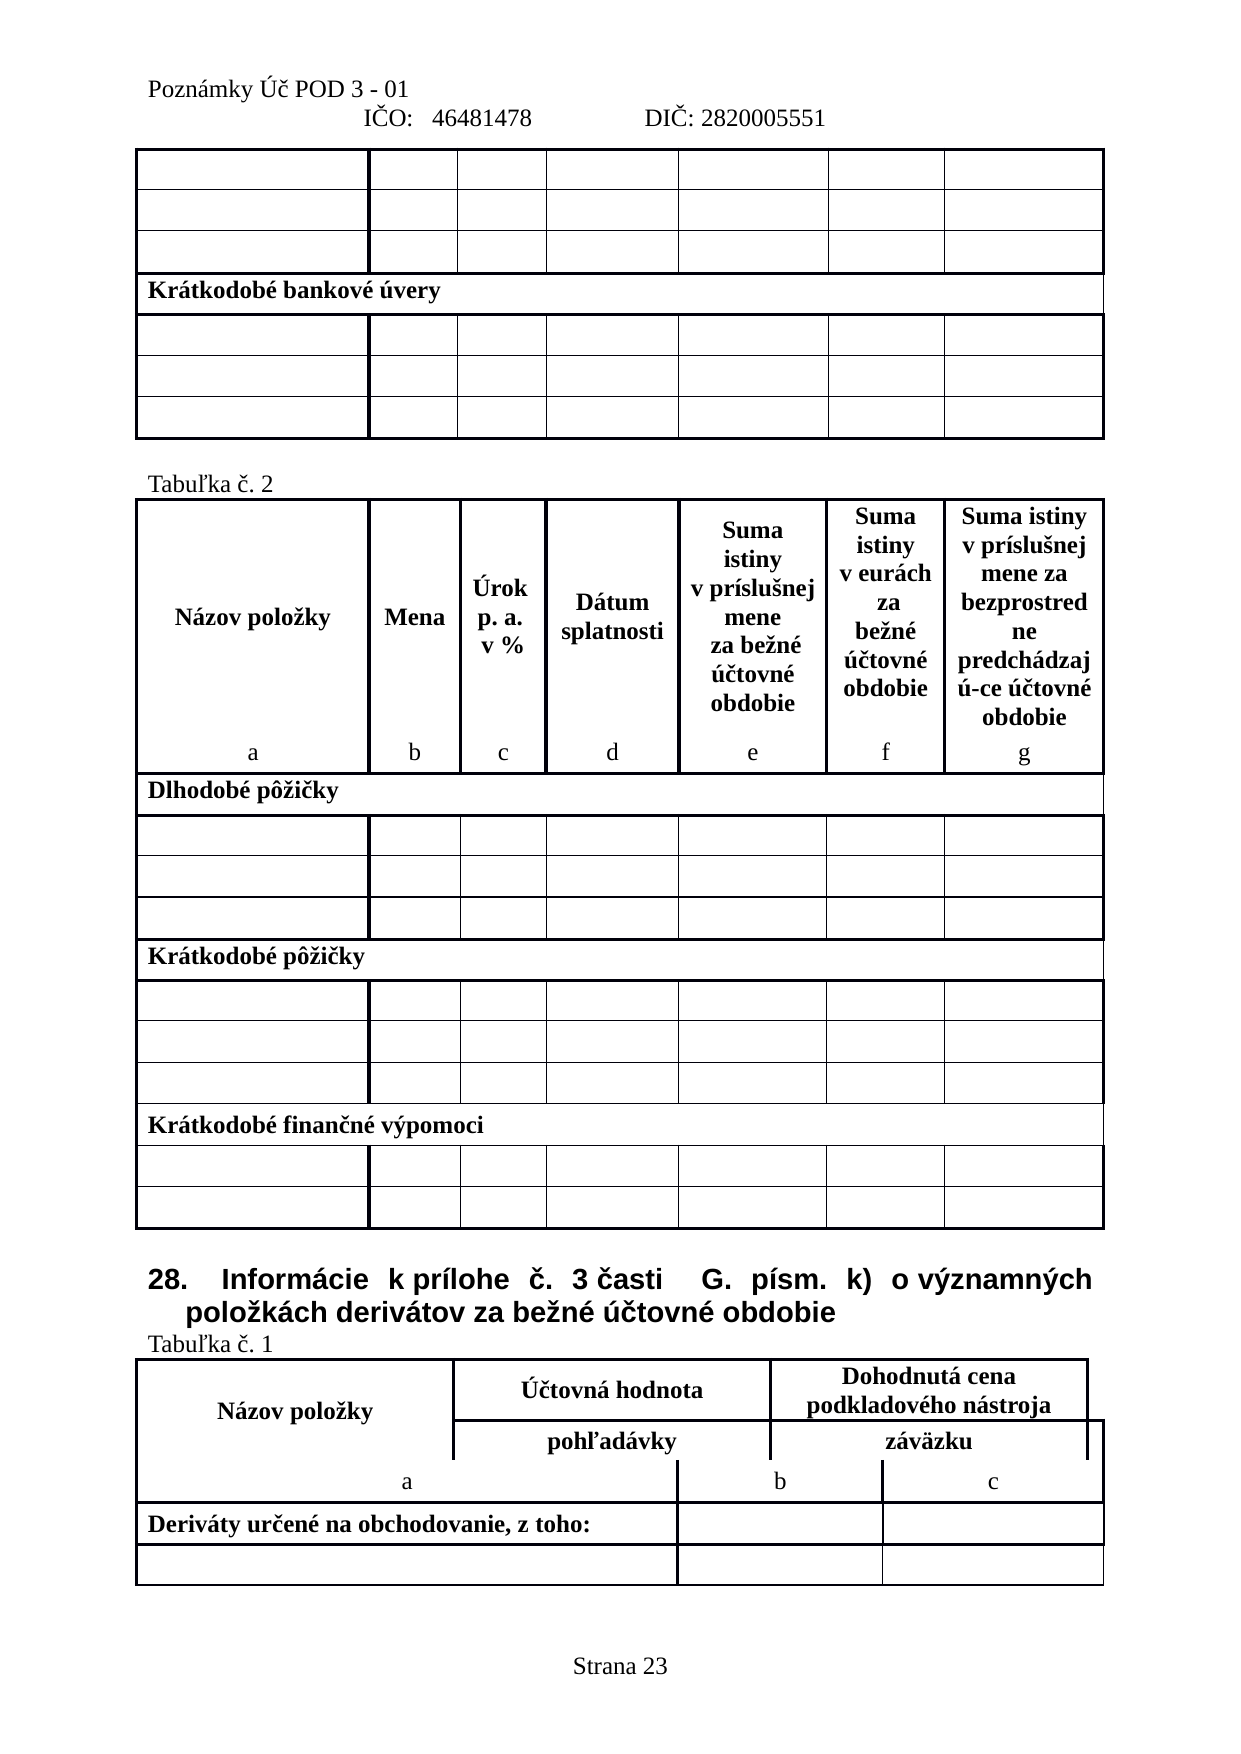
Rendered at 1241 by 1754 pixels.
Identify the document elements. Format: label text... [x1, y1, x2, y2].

text Tabuľka č. 1 [148, 1329, 1092, 1358]
table_cell [138, 190, 367, 230]
table_cell [829, 231, 944, 272]
table_cell [138, 151, 367, 189]
table_header Úrok p. a. v % [462, 501, 544, 731]
table_cell [461, 898, 546, 938]
table_cell [547, 1021, 678, 1062]
table_cell [827, 856, 944, 896]
table_cell [371, 356, 457, 396]
table_cell [679, 1021, 826, 1062]
table_header Názov položky [138, 1361, 452, 1460]
table_cell [827, 1187, 944, 1227]
table_header Suma istiny v eurách za bežné účtovné obdobie [828, 501, 943, 731]
table_cell [827, 1021, 944, 1062]
table_cell [945, 898, 1102, 938]
table_cell [547, 231, 678, 272]
table_cell [1089, 1422, 1102, 1460]
table_cell [829, 356, 944, 396]
table_cell [679, 231, 828, 272]
table_cell c [462, 731, 544, 772]
table_cell [458, 151, 546, 189]
table_cell b [679, 1460, 881, 1501]
table_header Účtovná hodnota [455, 1361, 769, 1418]
table_cell [945, 316, 1102, 354]
table_cell [679, 316, 828, 354]
table_cell [883, 1546, 1103, 1584]
table_cell [547, 1063, 678, 1103]
table_cell f [828, 731, 943, 772]
table_cell [458, 397, 546, 437]
table_cell [138, 356, 367, 396]
table_cell [945, 1187, 1102, 1227]
table_cell [371, 316, 457, 354]
table_cell [461, 982, 546, 1020]
table_cell [829, 151, 944, 189]
table_cell [138, 316, 367, 354]
table_cell [827, 817, 944, 855]
table_header Dohodnutá cena podkladového nástroja [772, 1361, 1086, 1418]
table_cell [458, 356, 546, 396]
table_cell [138, 1063, 367, 1103]
table_cell [945, 231, 1102, 272]
table_cell [138, 1187, 367, 1227]
table_cell [827, 1063, 944, 1103]
table_cell [547, 856, 678, 896]
table_cell [827, 898, 944, 938]
table_cell [461, 1021, 546, 1062]
table_cell Deriváty určené na obchodovanie, z toho: [138, 1504, 676, 1542]
table_cell [458, 190, 546, 230]
table_cell [371, 151, 457, 189]
table_cell Dlhodobé pôžičky [138, 775, 1103, 814]
table_cell [371, 856, 460, 896]
table_cell [547, 1187, 678, 1227]
table_cell b [371, 731, 459, 772]
table_cell [371, 982, 460, 1020]
table_cell [679, 151, 828, 189]
table_cell [138, 1546, 676, 1584]
table_cell [945, 856, 1102, 896]
table_cell [138, 1021, 367, 1062]
table_cell [679, 898, 826, 938]
table_cell e [681, 731, 825, 772]
table_cell [138, 231, 367, 272]
table_cell [829, 190, 944, 230]
table_cell záväzku [772, 1422, 1086, 1460]
table_cell [945, 151, 1102, 189]
table_cell [461, 1187, 546, 1227]
table_cell [371, 397, 457, 437]
table_cell [945, 982, 1102, 1020]
table_cell [458, 316, 546, 354]
table_cell [679, 1063, 826, 1103]
table_cell c [884, 1460, 1102, 1501]
table_cell [547, 982, 678, 1020]
table_cell [458, 231, 546, 272]
table_cell a [138, 1460, 676, 1501]
title Informácie k prílohe č. 3 časti G. písm. k) o významných položkách derivátov za bežné účtovné obdobie [148, 1262, 1092, 1329]
table_cell [829, 316, 944, 354]
text Tabuľka č. 2 [148, 469, 1092, 498]
table_cell [138, 898, 367, 938]
table_header Suma istiny v príslušnej mene za bezprostredne predchádzajú-ce účtovné obdobie [946, 501, 1102, 731]
table_cell [945, 1146, 1102, 1186]
table_cell [547, 397, 678, 437]
table_cell [679, 1146, 826, 1186]
table_cell [827, 1146, 944, 1186]
table_cell [547, 898, 678, 938]
table_cell g [946, 731, 1102, 772]
table_cell [679, 982, 826, 1020]
table_cell a [138, 731, 367, 772]
table_cell [679, 190, 828, 230]
table_header Suma istiny v príslušnej mene za bežné účtovné obdobie [681, 501, 825, 731]
table_cell pohľadávky [455, 1422, 769, 1460]
table_header Mena [371, 501, 459, 731]
table_cell Krátkodobé pôžičky [138, 941, 1103, 979]
table_cell [547, 817, 678, 855]
table_cell [679, 397, 828, 437]
table_cell [371, 1187, 460, 1227]
table_cell [945, 1021, 1102, 1062]
table_cell [371, 1063, 460, 1103]
table_cell [461, 856, 546, 896]
table_cell [371, 190, 457, 230]
table_cell [547, 151, 678, 189]
table_cell d [548, 731, 677, 772]
table_cell [547, 190, 678, 230]
table_cell [138, 397, 367, 437]
table_cell [547, 1146, 678, 1186]
table_cell [679, 1187, 826, 1227]
table_cell [138, 982, 367, 1020]
table_cell [829, 397, 944, 437]
table_cell Krátkodobé finančné výpomoci [138, 1104, 1103, 1144]
table_cell [138, 1146, 367, 1186]
table_cell [679, 856, 826, 896]
table_cell [945, 190, 1102, 230]
table_cell [371, 898, 460, 938]
table_cell [679, 1546, 882, 1584]
table_cell [547, 316, 678, 354]
table_cell Krátkodobé bankové úvery [138, 275, 1103, 313]
table_cell [945, 1063, 1102, 1103]
table_header Dátum splatnosti [548, 501, 677, 731]
table_cell [884, 1504, 1103, 1542]
table_cell [679, 817, 826, 855]
table_cell [679, 356, 828, 396]
table_cell [371, 817, 460, 855]
table_cell [945, 817, 1102, 855]
table_cell [138, 856, 367, 896]
table_cell [371, 1146, 460, 1186]
table_cell [461, 1063, 546, 1103]
table_cell [945, 397, 1102, 437]
table_header Názov položky [138, 501, 367, 731]
table_cell [679, 1504, 882, 1542]
table_cell [547, 356, 678, 396]
table_cell [827, 982, 944, 1020]
table_cell [461, 817, 546, 855]
table_cell [945, 356, 1102, 396]
table_cell [371, 1021, 460, 1062]
table_cell [138, 817, 367, 855]
table_cell [371, 231, 457, 272]
table_cell [461, 1146, 546, 1186]
